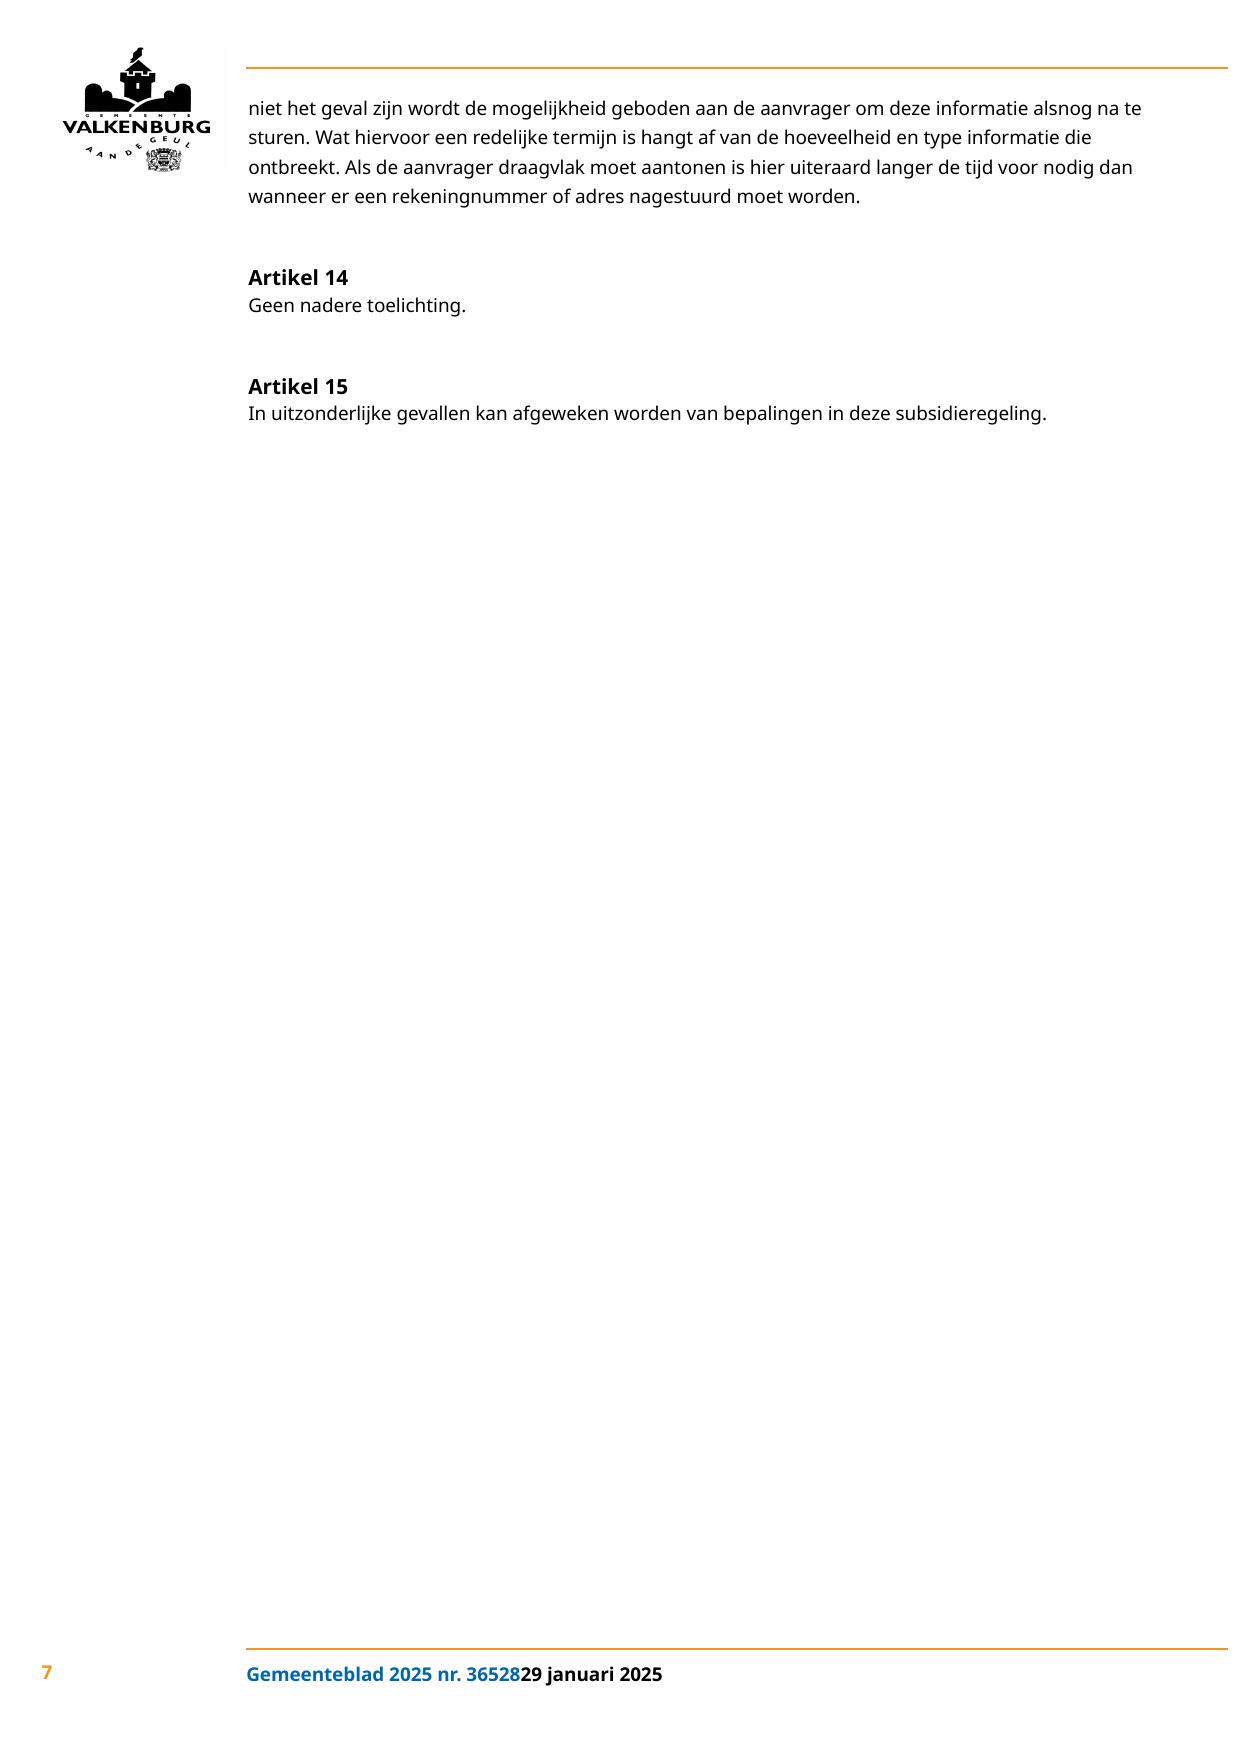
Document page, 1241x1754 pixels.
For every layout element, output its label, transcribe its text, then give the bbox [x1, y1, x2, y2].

text In uitzonderlijke gevallen kan afgeweken worden van bepalingen in deze subsidieregeling. [248, 400, 1152, 426]
text niet het geval zijn wordt de mogelijkheid geboden aan de aanvrager om deze informatie alsnog na te sturen. Wat hiervoor een redelijke termijn is hangt af van de hoeveelheid en type informatie die ontbreekt. Als de aanvrager draagvlak moet aantonen is hier uiteraard langer de tijd voor nodig dan wanneer er een rekeningnummer of adres nagestuurd moet worden. [248, 95, 1152, 209]
text Artikel 14 [248, 263, 1152, 292]
text Geen nadere toelichting. [248, 292, 1152, 318]
text Artikel 15 [248, 372, 1152, 400]
picture [41, 47, 231, 172]
